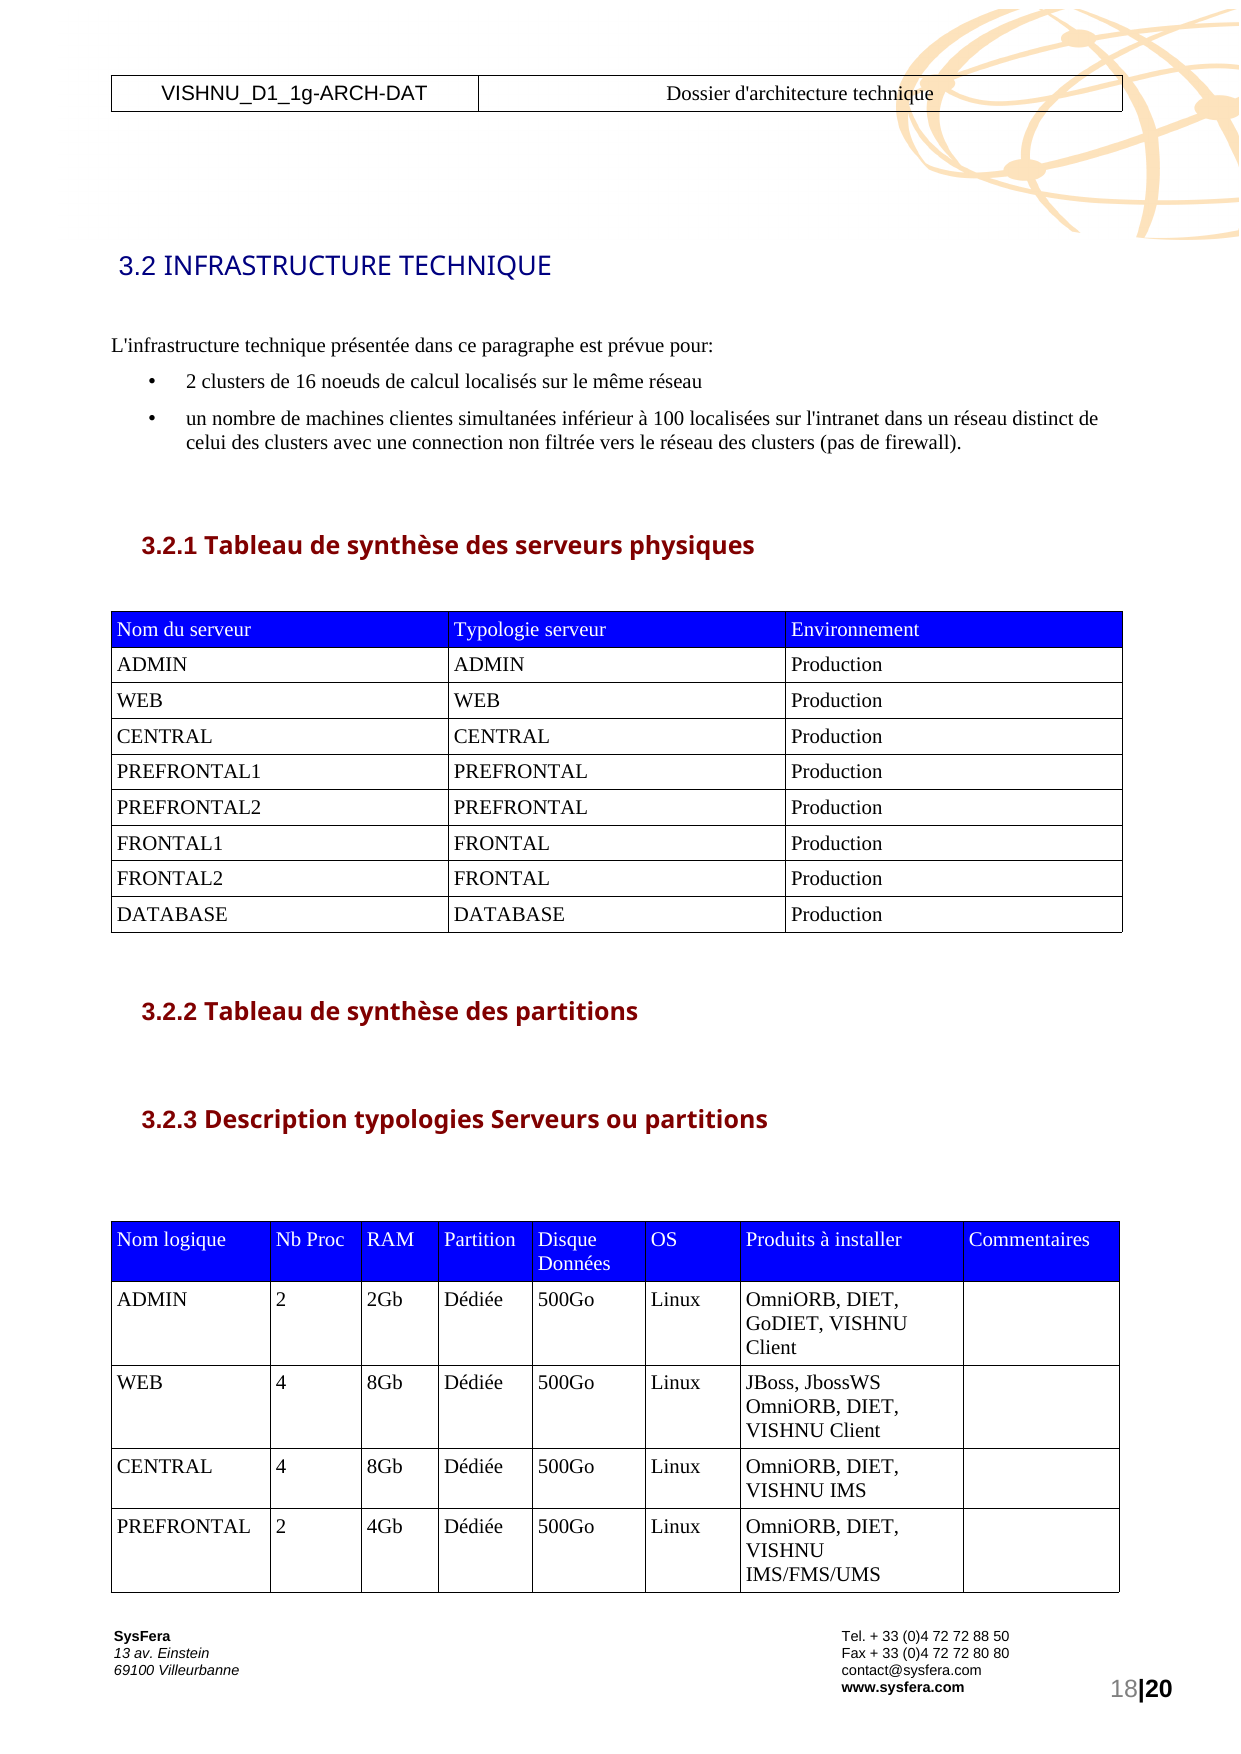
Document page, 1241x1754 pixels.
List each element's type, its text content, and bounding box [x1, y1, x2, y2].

table_cell Linux [646, 1509, 740, 1592]
table_cell FRONTAL1 [112, 826, 448, 860]
table_cell CENTRAL [449, 719, 785, 753]
subtitle Tableau de synthèse des serveurs physiques [134, 528, 1122, 562]
table_header OS [646, 1222, 740, 1281]
table_cell ADMIN [112, 1282, 270, 1364]
table_header Commentaires [964, 1222, 1119, 1281]
table_cell DATABASE [112, 897, 448, 932]
table_cell [964, 1449, 1119, 1508]
table_header Nb Proc [271, 1222, 361, 1281]
table_cell FRONTAL2 [112, 861, 448, 896]
table_cell Production [786, 719, 1122, 753]
table_cell PREFRONTAL1 [112, 755, 448, 789]
table_cell 4 [271, 1366, 361, 1448]
table_cell CENTRAL [112, 1449, 270, 1508]
table_cell Dédiée [439, 1509, 532, 1592]
table_cell OmniORB, DIET, GoDIET, VISHNU Client [741, 1282, 963, 1364]
table_cell WEB [112, 1366, 270, 1448]
table_header Nom du serveur [112, 612, 448, 647]
table_cell [964, 1366, 1119, 1448]
table_cell 500Go [533, 1282, 645, 1364]
table_cell JBoss, JbossWS OmniORB, DIET, VISHNU Client [741, 1366, 963, 1448]
table_cell Dédiée [439, 1449, 532, 1508]
table_cell OmniORB, DIET, VISHNU IMS [741, 1449, 963, 1508]
table_cell [964, 1509, 1119, 1592]
table_cell 4 [271, 1449, 361, 1508]
table_cell [964, 1282, 1119, 1364]
subtitle Description typologies Serveurs ou partitions [134, 1101, 1122, 1135]
table_cell Production [786, 683, 1122, 718]
text L'infrastructure technique présentée dans ce paragraphe est prévue pour: [111, 332, 1122, 357]
table_cell PREFRONTAL2 [112, 790, 448, 825]
table_cell Production [786, 755, 1122, 789]
table_cell Production [786, 790, 1122, 825]
table_header Typologie serveur [449, 612, 785, 647]
table_cell WEB [449, 683, 785, 718]
table_cell 8Gb [362, 1366, 438, 1448]
table_cell WEB [112, 683, 448, 718]
list 2 clusters de 16 noeuds de calcul localisés sur le même réseau [148, 369, 1122, 393]
subtitle Tableau de synthèse des partitions [134, 993, 1122, 1027]
picture [58, 9, 1239, 240]
table_header Environnement [786, 612, 1122, 647]
table_header Partition [439, 1222, 532, 1281]
table_cell FRONTAL [449, 861, 785, 896]
table_cell PREFRONTAL [112, 1509, 270, 1592]
table_cell Production [786, 648, 1122, 682]
table_header Nom logique [112, 1222, 270, 1281]
table_cell Dédiée [439, 1366, 532, 1448]
table_cell Linux [646, 1366, 740, 1448]
table_cell Linux [646, 1282, 740, 1364]
table_cell 500Go [533, 1509, 645, 1592]
table_cell FRONTAL [449, 826, 785, 860]
table_header RAM [362, 1222, 438, 1281]
table_cell 500Go [533, 1449, 645, 1508]
subtitle INFRASTRUCTURE TECHNIQUE [111, 247, 1122, 283]
table_cell Dédiée [439, 1282, 532, 1364]
table_cell ADMIN [112, 648, 448, 682]
list un nombre de machines clientes simultanées inférieur à 100 localisées sur l'intranet dans un réseau distinct de celui des clusters avec une connection non filtrée vers le réseau des clusters (pas de firewall). [148, 406, 1122, 454]
table_header Disque Données [533, 1222, 645, 1281]
table_cell OmniORB, DIET, VISHNU IMS/FMS/UMS [741, 1509, 963, 1592]
table_cell 4Gb [362, 1509, 438, 1592]
table_cell Production [786, 826, 1122, 860]
table_cell CENTRAL [112, 719, 448, 753]
table_header Produits à installer [741, 1222, 963, 1281]
table_cell Production [786, 861, 1122, 896]
table_cell 2 [271, 1282, 361, 1364]
table_cell 2 [271, 1509, 361, 1592]
table_cell 500Go [533, 1366, 645, 1448]
table_cell DATABASE [449, 897, 785, 932]
table_cell 8Gb [362, 1449, 438, 1508]
table_cell Linux [646, 1449, 740, 1508]
table_cell ADMIN [449, 648, 785, 682]
table_cell PREFRONTAL [449, 790, 785, 825]
table_cell 2Gb [362, 1282, 438, 1364]
table_cell PREFRONTAL [449, 755, 785, 789]
table_cell Production [786, 897, 1122, 932]
